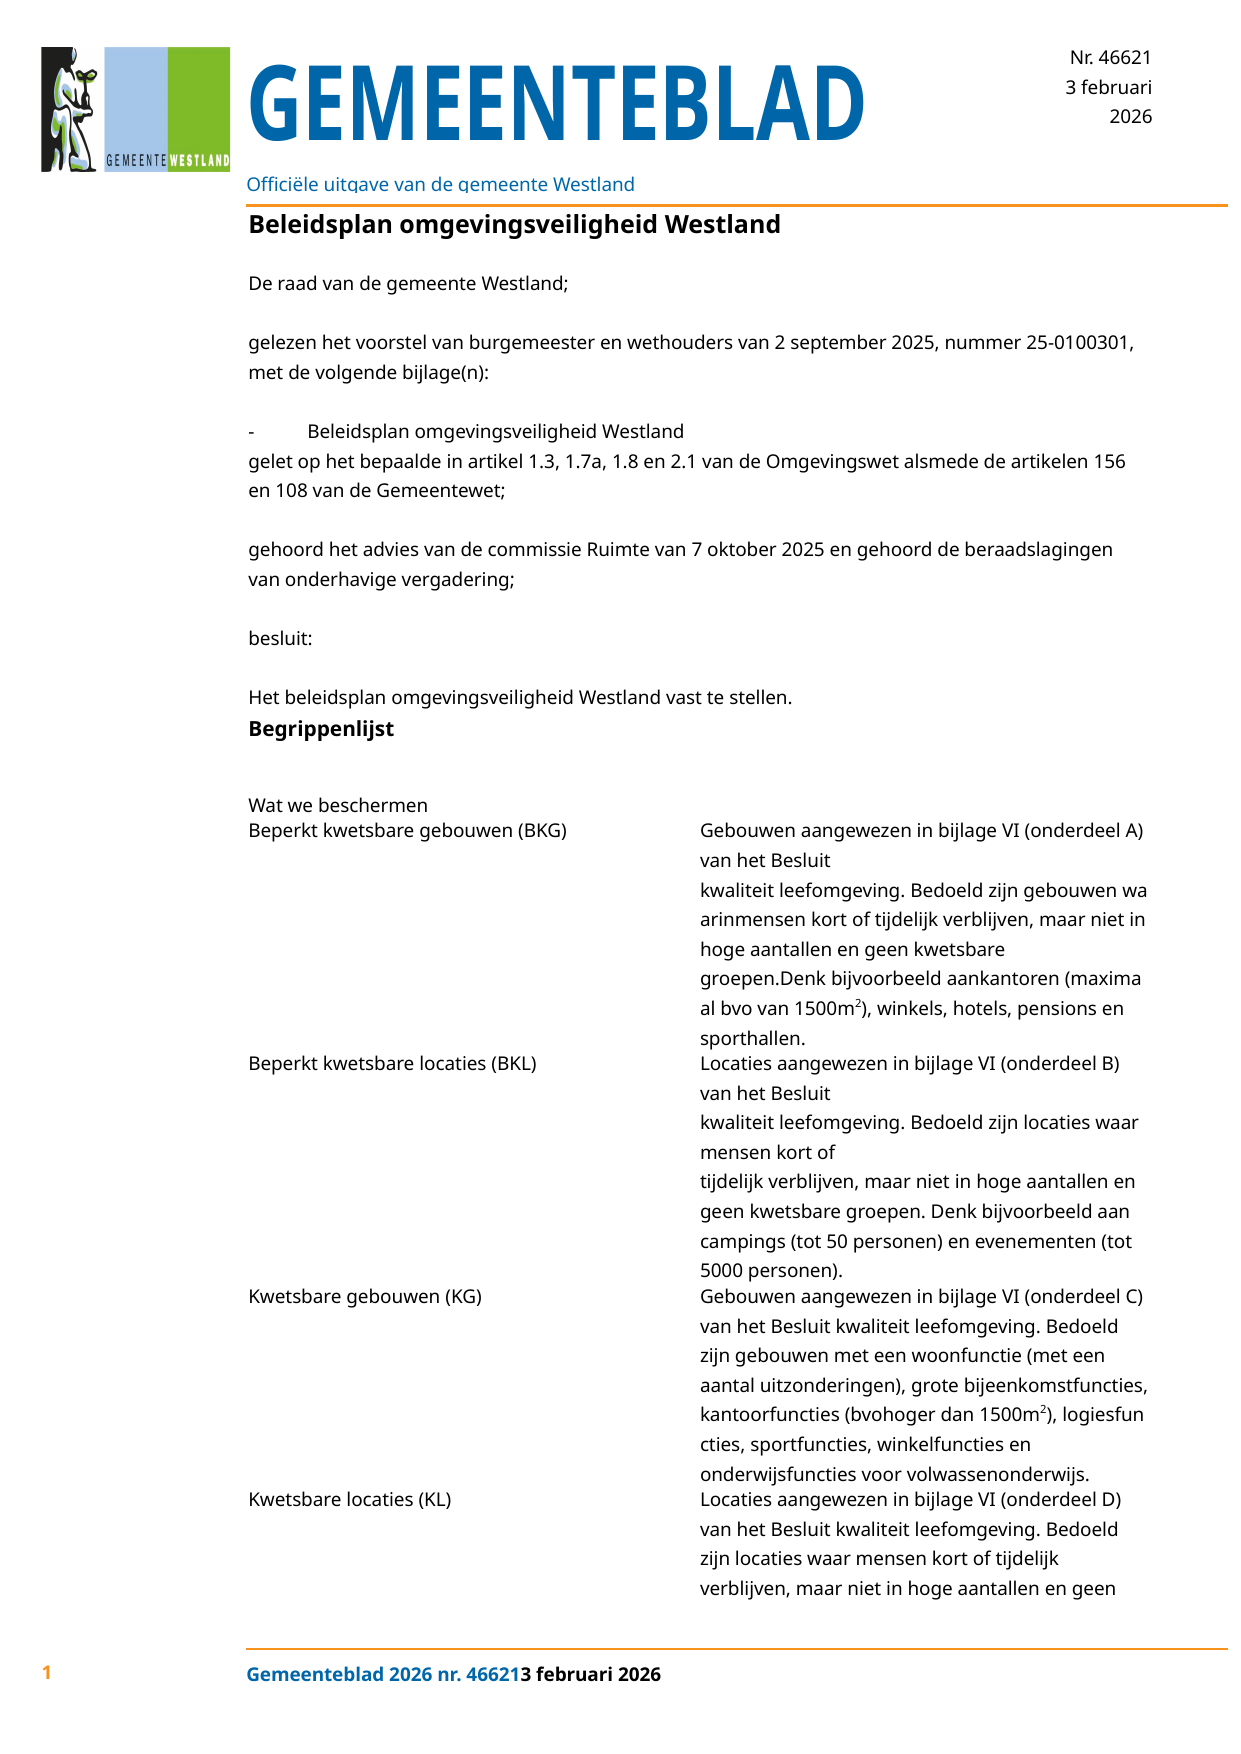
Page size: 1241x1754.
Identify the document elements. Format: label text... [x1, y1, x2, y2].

table_cell Kwetsbare locaties (KL) [248, 1486, 700, 1601]
text De raad van de gemeente Westland; [248, 270, 1152, 296]
text Het beleidsplan omgevingsveiligheid Westland vast te stellen. [248, 684, 1152, 710]
table_cell Locaties aangewezen in bijlage VI (onderdeel B) van het Besluit kwaliteit leefomgeving. Bedoeld zijn locaties waar mensen kort of tijdelijk verblijven, maar niet in hoge aantallen en geen kwetsbare groepen. Denk bijvoorbeeld aan campings (tot 50 personen) en evenementen (tot 5000 personen). [700, 1050, 1152, 1283]
text gelezen het voorstel van burgemeester en wethouders van 2 september 2025, nummer 25-0100301, met de volgende bijlage(n): [248, 329, 1152, 385]
picture [41, 47, 231, 172]
list Beleidsplan omgevingsveiligheid Westland [248, 418, 1152, 444]
text gehoord het advies van de commissie Ruimte van 7 oktober 2025 en gehoord de beraadslagingen [248, 537, 1152, 562]
text gelet op het bepaalde in artikel 1.3, 1.7a, 1.8 en 2.1 van de Omgevingswet alsmede de artikelen 156 en 108 van de Gemeentewet; [248, 448, 1152, 503]
table_cell Gebouwen aangewezen in bijlage VI (onderdeel A) van het Besluit kwaliteit leefomgeving. Bedoeld zijn gebouwen waarinmensen kort of tijdelijk verblijven, maar niet in hoge aantallen en geen kwetsbare groepen.Denk bijvoorbeeld aankantoren (maximaal bvo van 1500m2), winkels, hotels, pensions en sporthallen. [700, 818, 1152, 1050]
text Beleidsplan omgevingsveiligheid Westland [248, 207, 1152, 241]
table_header [700, 792, 1152, 818]
table_cell Beperkt kwetsbare locaties (BKL) [248, 1050, 700, 1283]
text Begrippenlijst [248, 714, 1152, 742]
text van onderhavige vergadering; [248, 566, 1152, 592]
table_cell Locaties aangewezen in bijlage VI (onderdeel D) van het Besluit kwaliteit leefomgeving. Bedoeld zijn locaties waar mensen kort of tijdelijk verblijven, maar niet in hoge aantallen en geen [700, 1486, 1152, 1601]
table_header Wat we beschermen [248, 792, 700, 818]
table_cell Kwetsbare gebouwen (KG) [248, 1283, 700, 1486]
text besluit: [248, 625, 1152, 651]
table_cell Gebouwen aangewezen in bijlage VI (onderdeel C) van het Besluit kwaliteit leefomgeving. Bedoeld zijn gebouwen met een woonfunctie (met een aantal uitzonderingen), grote bijeenkomstfuncties, kantoorfuncties (bvohoger dan 1500m2), logiesfuncties, sportfuncties, winkelfuncties en onderwijsfuncties voor volwassenonderwijs. [700, 1283, 1152, 1486]
table_cell Beperkt kwetsbare gebouwen (BKG) [248, 818, 700, 1050]
